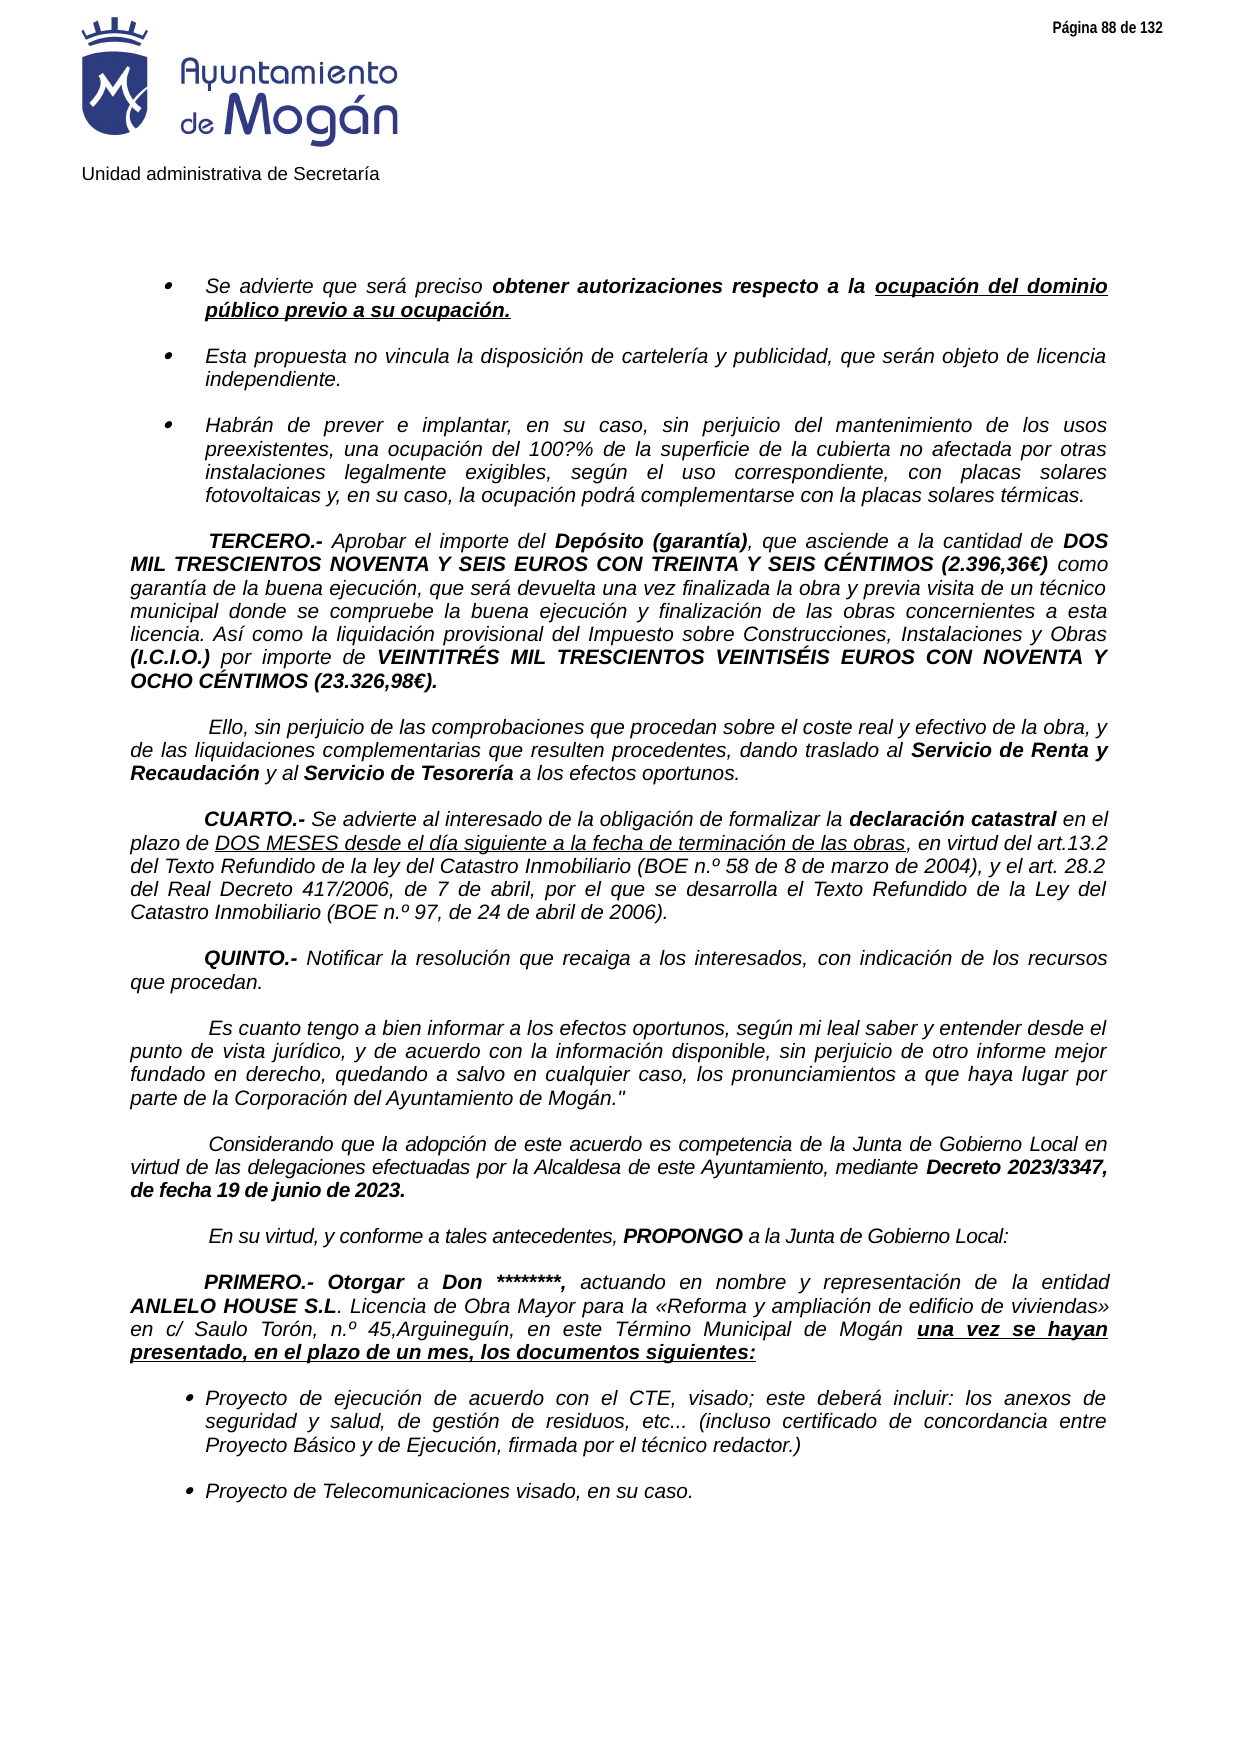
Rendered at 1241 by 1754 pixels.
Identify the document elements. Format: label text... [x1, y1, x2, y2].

text CUARTO.- Se advierte al interesado de la obligación de formalizar la declaración catastral en el plazo de DOS MESES desde el día siguiente a la fecha de terminación de las obras, en virtud del art.13.2 del Texto Refundido de la ley del Catastro Inmobiliario (BOE n.º 58 de 8 de marzo de 2004), y el art. 28.2 del Real Decreto 417/2006, de 7 de abril, por el que se desarrolla el Texto Refundido de la Ley del Catastro Inmobiliario (BOE n.º 97, de 24 de abril de 2006). [130, 808, 1110, 924]
picture [81, 17, 398, 153]
list Habrán de prever e implantar, en su caso, sin perjuicio del mantenimiento de los usos preexistentes, una ocupación del 100?% de la superficie de la cubierta no afectada por otras instalaciones legalmente exigibles, según el uso correspondiente, con placas solares fotovoltaicas y, en su caso, la ocupación podrá complementarse con la placas solares térmicas. [163, 414, 1110, 507]
text Considerando que la adopción de este acuerdo es competencia de la Junta de Gobierno Local en virtud de las delegaciones efectuadas por la Alcaldesa de este Ayuntamiento, mediante Decreto 2023/3347, de fecha 19 de junio de 2023. [130, 1132, 1110, 1202]
list Proyecto de ejecución de acuerdo con el CTE, visado; este deberá incluir: los anexos de seguridad y salud, de gestión de residuos, etc... (incluso certificado de concordancia entre Proyecto Básico y de Ejecución, firmada por el técnico redactor.) [184, 1387, 1110, 1457]
text TERCERO.- Aprobar el importe del Depósito (garantía), que asciende a la cantidad de DOS MIL TRESCIENTOS NOVENTA Y SEIS EUROS CON TREINTA Y SEIS CÉNTIMOS (2.396,36€) como garantía de la buena ejecución, que será devuelta una vez finalizada la obra y previa visita de un técnico municipal donde se compruebe la buena ejecución y finalización de las obras concernientes a esta licencia. Así como la liquidación provisional del Impuesto sobre Construcciones, Instalaciones y Obras (I.C.I.O.) por importe de VEINTITRÉS MIL TRESCIENTOS VEINTISÉIS EUROS CON NOVENTA Y OCHO CÉNTIMOS (23.326,98€). [130, 530, 1110, 692]
text Es cuanto tengo a bien informar a los efectos oportunos, según mi leal saber y entender desde el punto de vista jurídico, y de acuerdo con la información disponible, sin perjuicio de otro informe mejor fundado en derecho, quedando a salvo en cualquier caso, los pronunciamientos a que haya lugar por parte de la Corporación del Ayuntamiento de Mogán." [130, 1016, 1110, 1109]
text Ello, sin perjuicio de las comprobaciones que procedan sobre el coste real y efectivo de la obra, y de las liquidaciones complementarias que resulten procedentes, dando traslado al Servicio de Renta y Recaudación y al Servicio de Tesorería a los efectos oportunos. [130, 715, 1110, 785]
list Proyecto de Telecomunicaciones visado, en su caso. [184, 1479, 1110, 1503]
text En su virtud, y conforme a tales antecedentes, PROPONGO a la Junta de Gobierno Local: [130, 1225, 1110, 1248]
list Se advierte que será preciso obtener autorizaciones respecto a la ocupación del dominio público previo a su ocupación. [163, 275, 1110, 321]
text QUINTO.- Notificar la resolución que recaiga a los interesados, con indicación de los recursos que procedan. [130, 947, 1110, 993]
text PRIMERO.- Otorgar a Don ********, actuando en nombre y representación de la entidad ANLELO HOUSE S.L. Licencia de Obra Mayor para la «Reforma y ampliación de edificio de viviendas» en c/ Saulo Torón, n.º 45,Arguineguín, en este Término Municipal de Mogán una vez se hayan presentado, en el plazo de un mes, los documentos siguientes: [130, 1271, 1110, 1364]
list Esta propuesta no vincula la disposición de cartelería y publicidad, que serán objeto de licencia independiente. [163, 344, 1110, 391]
